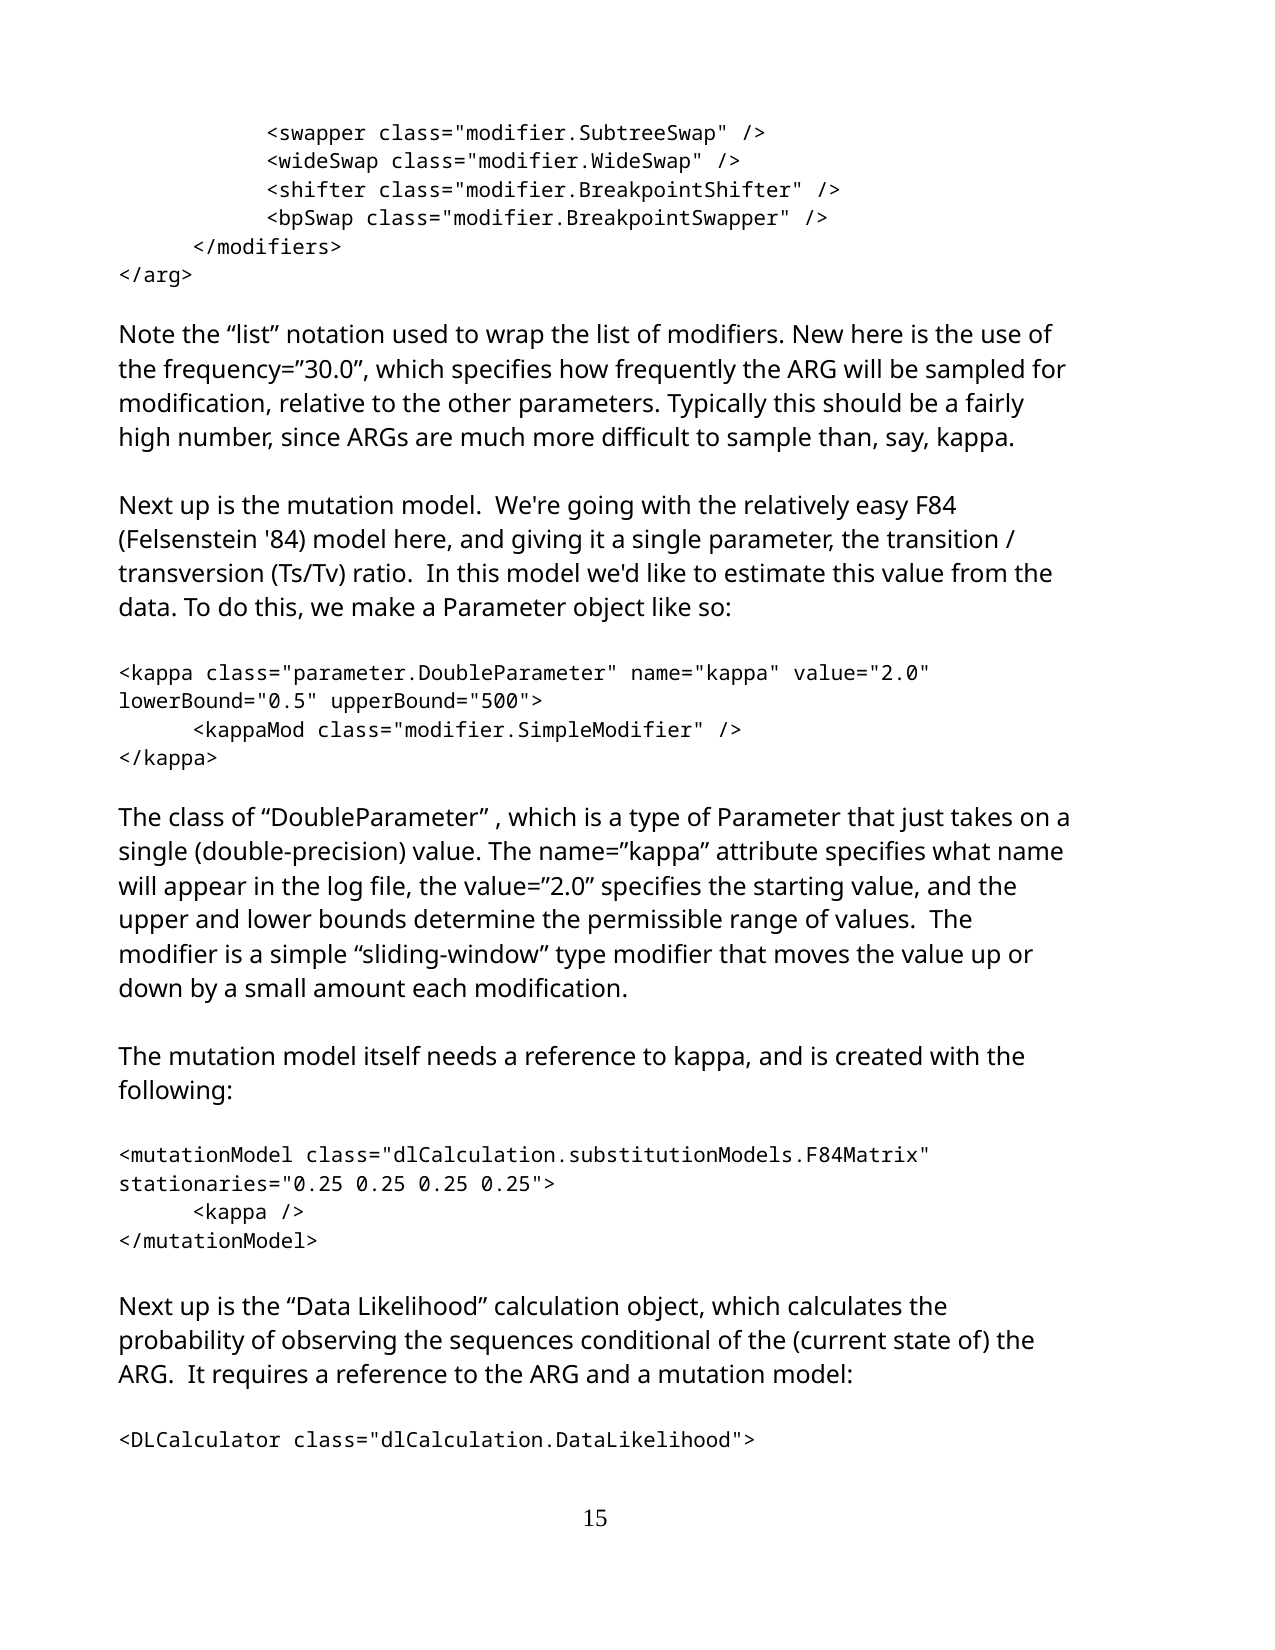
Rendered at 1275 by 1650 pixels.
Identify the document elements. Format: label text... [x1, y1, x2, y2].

text Next up is the mutation model. We're going with the relatively easy F84 (Felsenstein '84) model here, and giving it a single parameter, the transition / transversion (Ts/Tv) ratio. In this model we'd like to estimate this value from the data. To do this, we make a Parameter object like so: [118, 487, 1071, 624]
text The class of “DoubleParameter” , which is a type of Parameter that just takes on a single (double-precision) value. The name=”kappa” attribute specifies what name will appear in the log file, the value=”2.0” specifies the starting value, and the upper and lower bounds determine the permissible range of values. The modifier is a simple “sliding-window” type modifier that moves the value up or down by a small amount each modification. [118, 800, 1071, 1004]
text <shifter class="modifier.BreakpointShifter" /> [118, 175, 1071, 203]
text <kappa class="parameter.DoubleParameter" name="kappa" value="2.0" lowerBound="0.5" upperBound="500"> [118, 658, 1071, 715]
text Note the “list” notation used to wrap the list of modifiers. New here is the use of the frequency=”30.0”, which specifies how frequently the ARG will be sampled for modification, relative to the other parameters. Typically this should be a fairly high number, since ARGs are much more difficult to sample than, say, kappa. [118, 317, 1071, 453]
text <kappa /> [118, 1197, 1071, 1226]
text <DLCalculator class="dlCalculation.DataLikelihood"> [118, 1425, 1071, 1453]
text <mutationModel class="dlCalculation.substitutionModels.F84Matrix" stationaries="0.25 0.25 0.25 0.25"> [118, 1141, 1071, 1197]
text The mutation model itself needs a reference to kappa, and is created with the following: [118, 1038, 1071, 1107]
text <swapper class="modifier.SubtreeSwap" /> [118, 118, 1071, 147]
text </modifiers> [118, 232, 1071, 260]
text </arg> [118, 260, 1071, 289]
text </kappa> [118, 743, 1071, 772]
text </mutationModel> [118, 1226, 1071, 1254]
text <wideSwap class="modifier.WideSwap" /> [118, 147, 1071, 175]
text Next up is the “Data Likelihood” calculation object, which calculates the probability of observing the sequences conditional of the (current state of) the ARG. It requires a reference to the ARG and a mutation model: [118, 1288, 1071, 1391]
text <bpSwap class="modifier.BreakpointSwapper" /> [118, 203, 1071, 232]
text <kappaMod class="modifier.SimpleModifier" /> [118, 715, 1071, 743]
